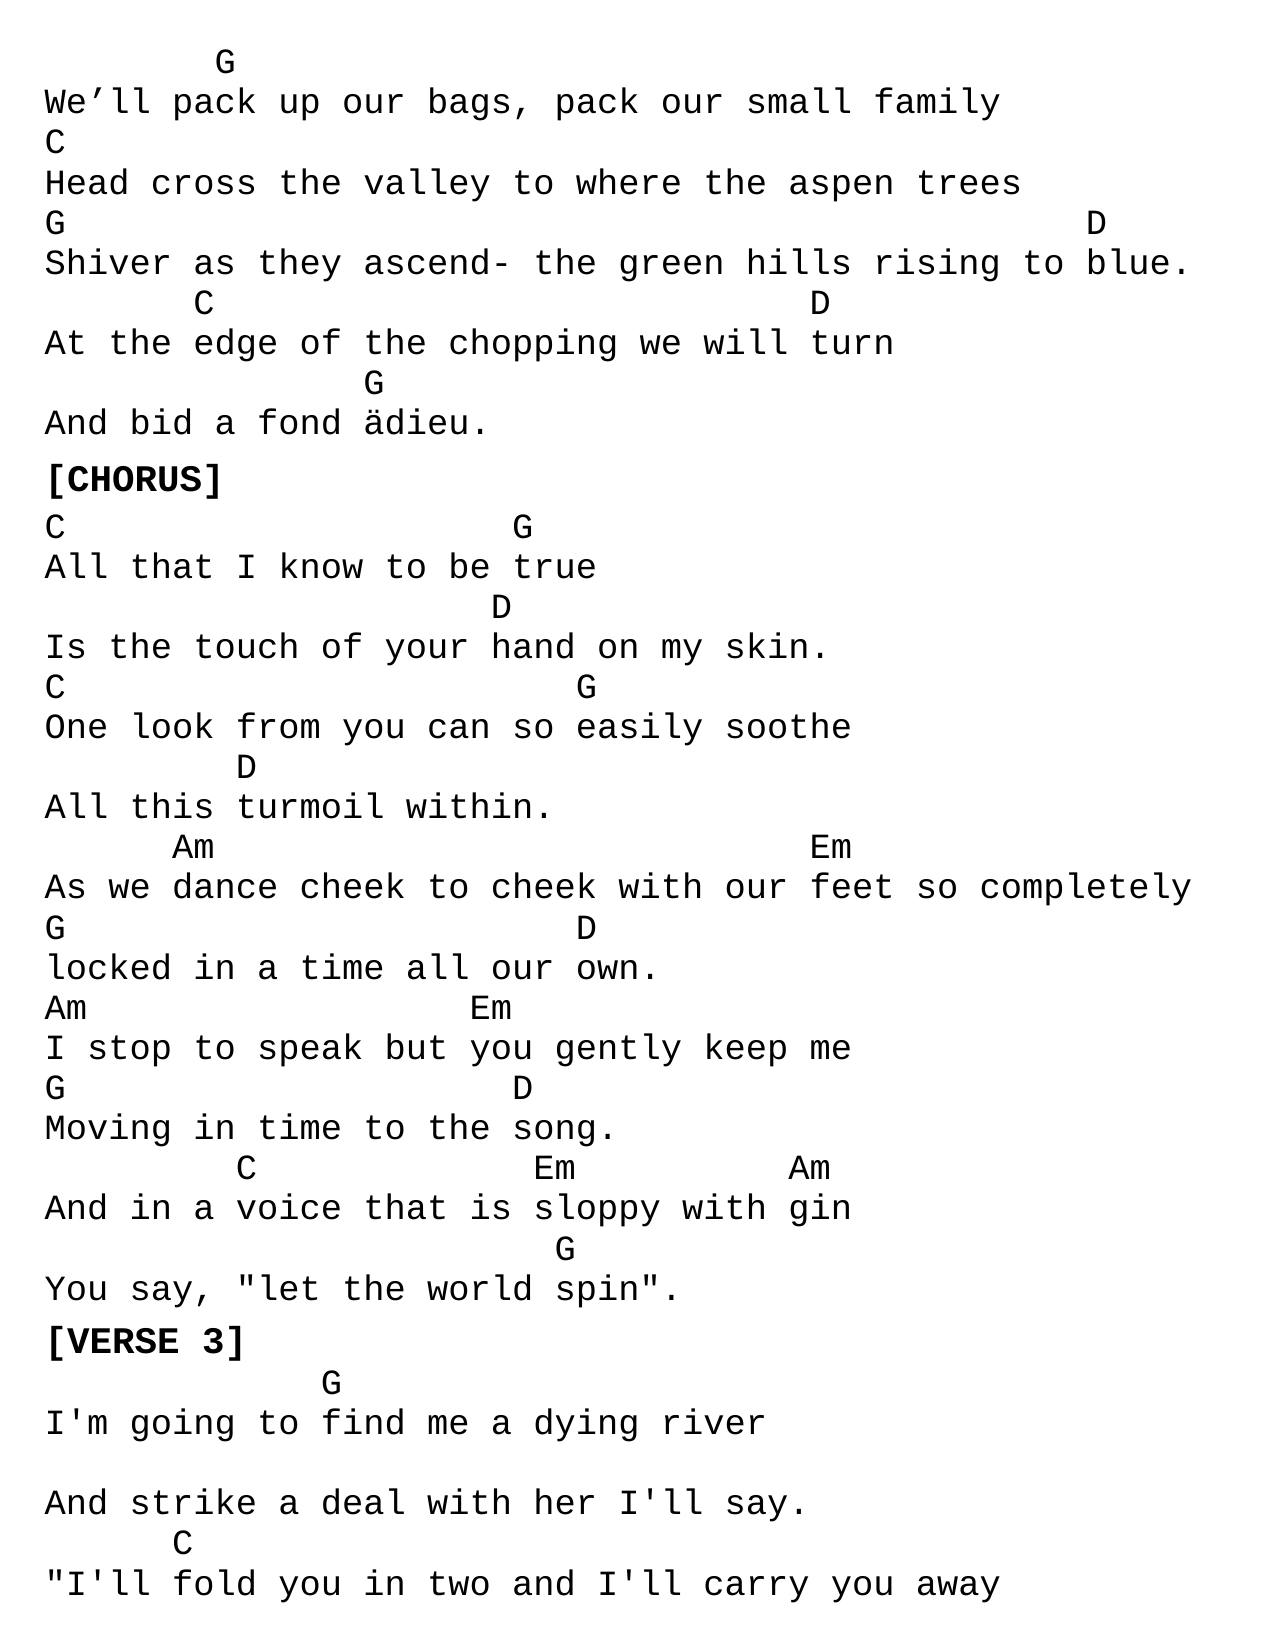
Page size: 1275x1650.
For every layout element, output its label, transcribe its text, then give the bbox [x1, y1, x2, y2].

text I stop to speak but you gently keep me [44, 1030, 1231, 1070]
text G [44, 365, 1231, 405]
text G D [44, 205, 1231, 245]
text You say, "let the world spin". [44, 1271, 1231, 1311]
text G D [44, 909, 1231, 950]
text Is the touch of your hand on my skin. [44, 629, 1231, 669]
text We’ll pack up our bags, pack our small family [44, 84, 1231, 124]
text One look from you can so easily soothe [44, 709, 1231, 749]
text D [44, 749, 1231, 789]
text C G [44, 508, 1231, 549]
text And strike a deal with her I'll say. [44, 1485, 1231, 1525]
text I'm going to find me a dying river [44, 1405, 1231, 1445]
text C [44, 1525, 1231, 1565]
subtitle [CHORUS] [44, 460, 1231, 503]
text As we dance cheek to cheek with our feet so completely [44, 869, 1231, 909]
text C Em Am [44, 1150, 1231, 1190]
text locked in a time all our own. [44, 950, 1231, 990]
text All that I know to be true [44, 549, 1231, 589]
text G [44, 1365, 1231, 1405]
text C [44, 124, 1231, 164]
text G [44, 1230, 1231, 1271]
text "I'll fold you in two and I'll carry you away [44, 1565, 1231, 1606]
text Am Em [44, 990, 1231, 1030]
text Head cross the valley to where the aspen trees [44, 164, 1231, 205]
text Shiver as they ascend- the green hills rising to blue. [44, 245, 1231, 285]
text D [44, 589, 1231, 629]
text C D [44, 285, 1231, 325]
text Moving in time to the song. [44, 1110, 1231, 1150]
text And bid a fond ädieu. [44, 405, 1231, 445]
text And in a voice that is sloppy with gin [44, 1190, 1231, 1230]
text All this turmoil within. [44, 789, 1231, 829]
text C G [44, 669, 1231, 709]
text At the edge of the chopping we will turn [44, 325, 1231, 365]
text Am Em [44, 829, 1231, 869]
text G [44, 44, 1231, 84]
text G D [44, 1070, 1231, 1110]
subtitle [VERSE 3] [44, 1322, 1231, 1365]
